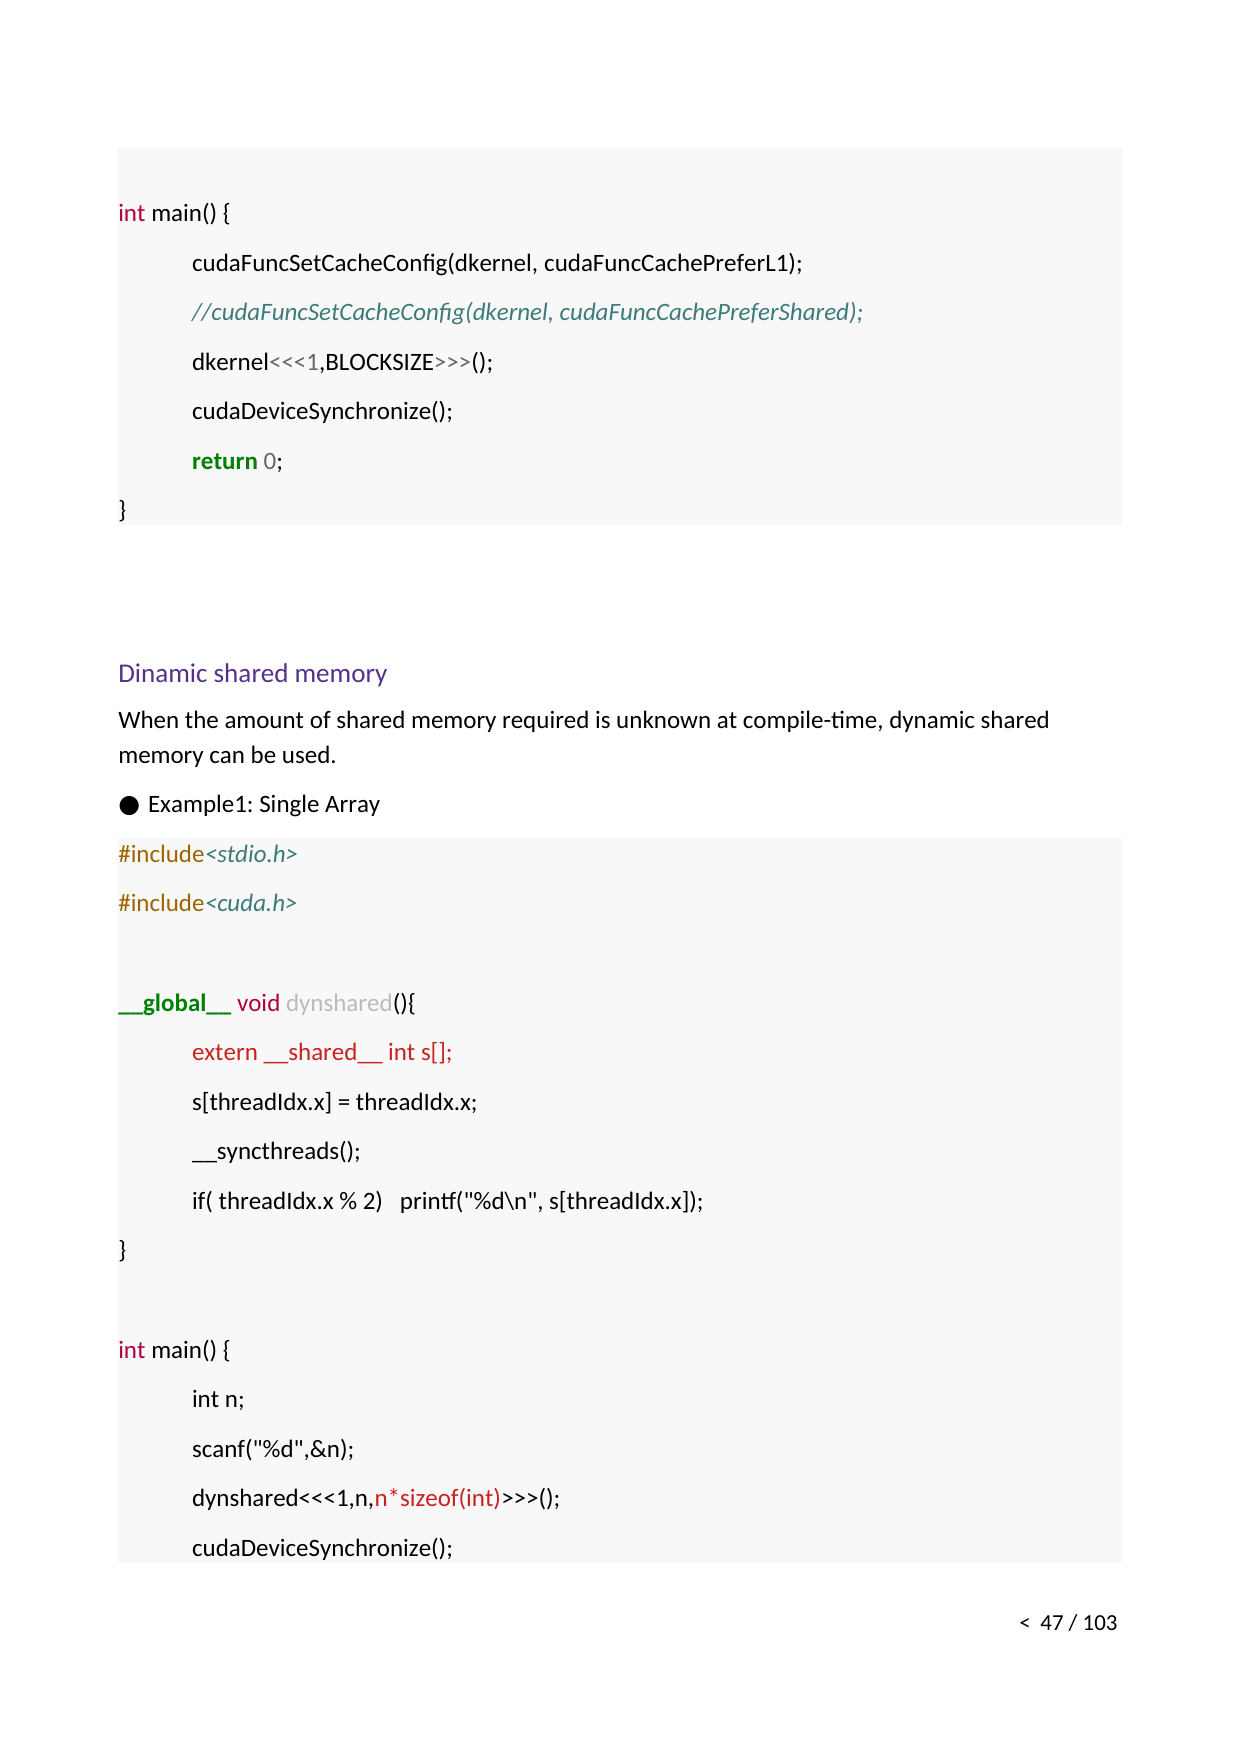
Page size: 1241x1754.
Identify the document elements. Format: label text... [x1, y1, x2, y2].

text int main() { [118, 197, 1122, 228]
text cudaDeviceSynchronize(); [118, 396, 1122, 426]
text dynshared<<<1,n,n*sizeof(int)>>>(); [118, 1482, 1122, 1513]
text int n; [118, 1383, 1122, 1414]
text #include<cuda.h> [118, 887, 1122, 918]
text scanf("%d",&n); [118, 1433, 1122, 1463]
text dkernel<<<1,BLOCKSIZE>>>(); [118, 346, 1122, 376]
text //cudaFuncSetCacheConfig(dkernel, cudaFuncCachePreferShared); [118, 296, 1122, 327]
text extern __shared__ int s[]; [118, 1036, 1122, 1067]
text if( threadIdx.x % 2) printf("%d\n", s[threadIdx.x]); [118, 1185, 1122, 1216]
subtitle Dinamic shared memory [118, 656, 1122, 689]
text } [118, 1234, 1122, 1265]
text } [118, 495, 1122, 525]
text return 0; [118, 445, 1122, 476]
text cudaFuncSetCacheConfig(dkernel, cudaFuncCachePreferL1); [118, 247, 1122, 277]
text #include<stdio.h> [118, 838, 1122, 868]
text cudaDeviceSynchronize(); [118, 1532, 1122, 1563]
text ● Example1: Single Array [118, 788, 1122, 819]
text When the amount of shared memory required is unknown at compile-time, dynamic shared memory can be used. [118, 704, 1122, 769]
text __syncthreads(); [118, 1135, 1122, 1166]
text __global__ void dynshared(){ [118, 987, 1122, 1017]
text s[threadIdx.x] = threadIdx.x; [118, 1086, 1122, 1116]
text int main() { [118, 1334, 1122, 1364]
